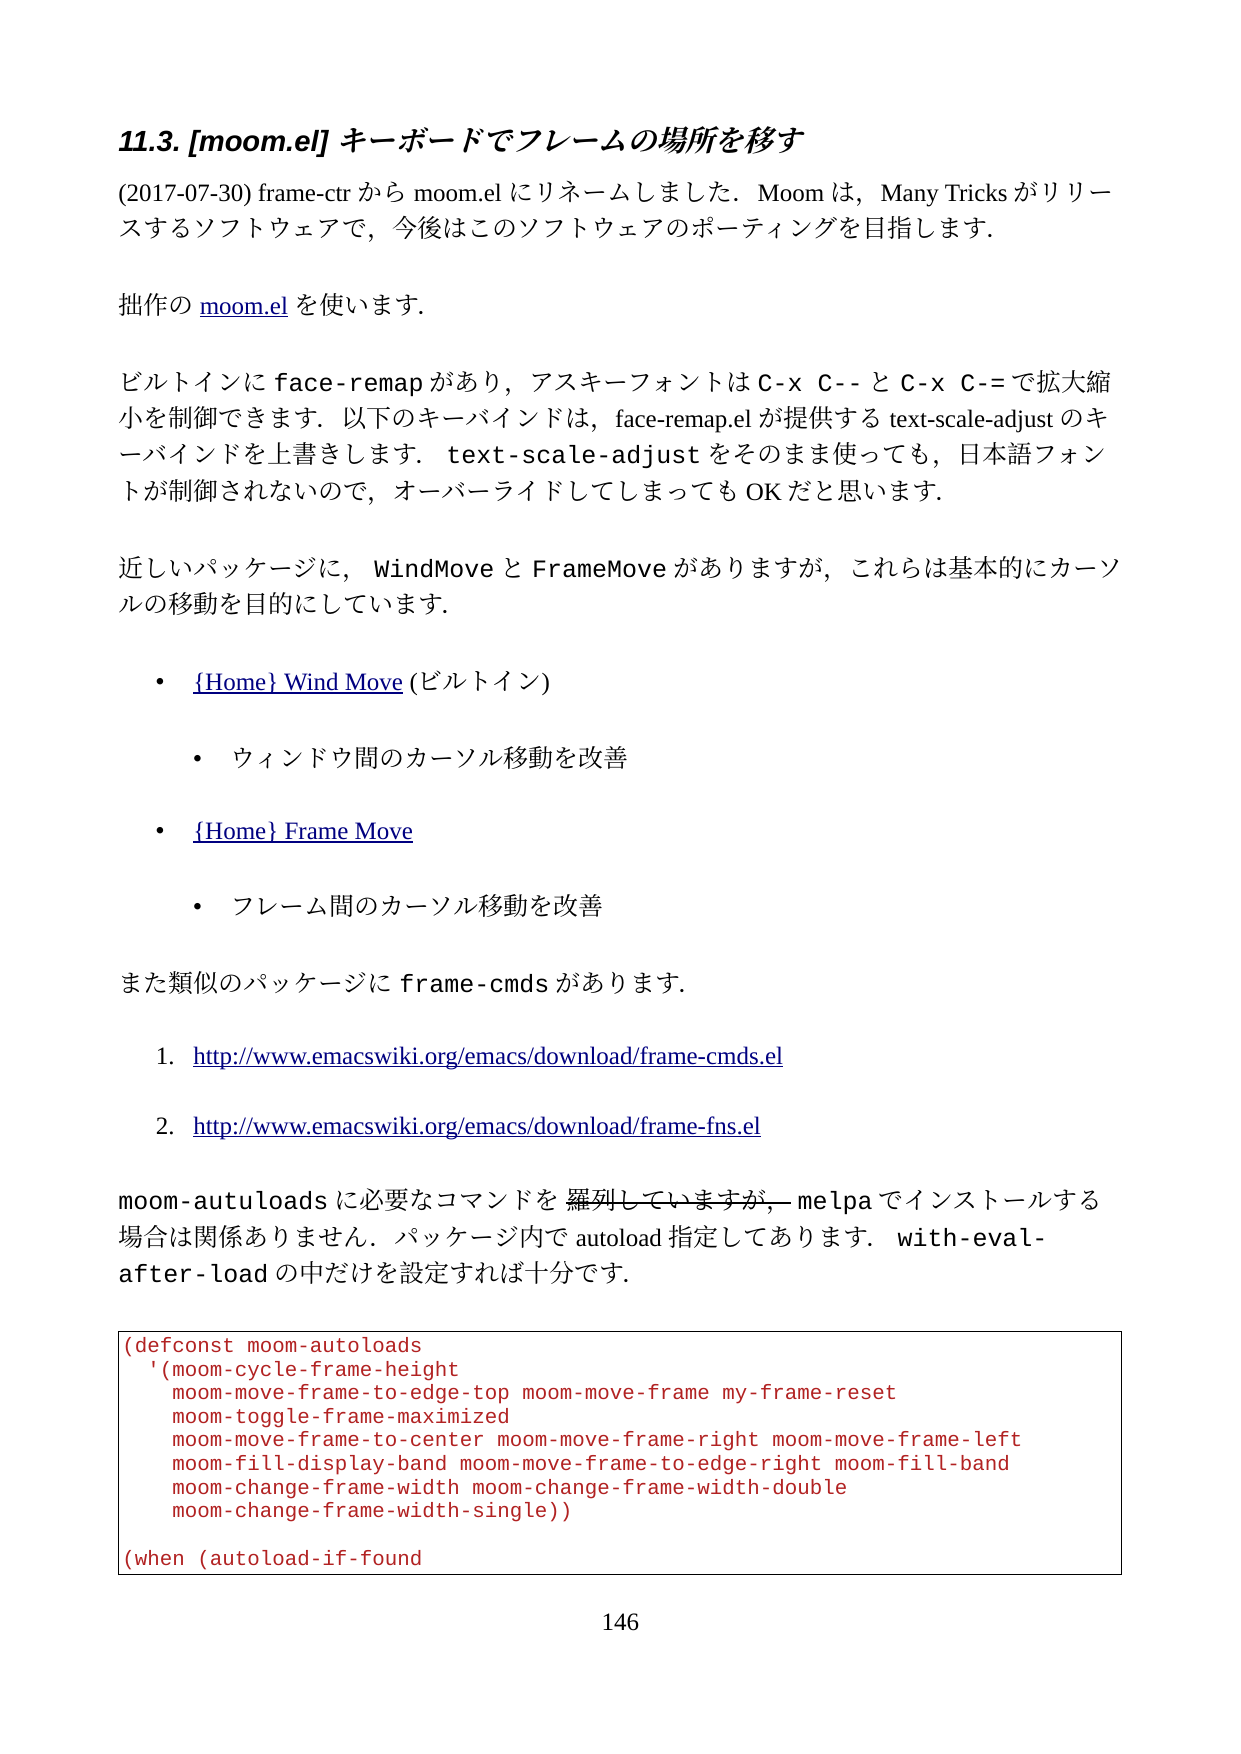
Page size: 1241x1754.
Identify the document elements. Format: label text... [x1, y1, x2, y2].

text 近しいパッケージに， WindMove と FrameMove がありますが，これらは基本的にカーソルの移動を目的にしています． [118, 548, 1122, 649]
text '(moom-cycle-frame-height [119, 1354, 1121, 1378]
text moom-move-frame-to-edge-top moom-move-frame my-frame-reset [119, 1378, 1121, 1402]
text (defconst moom-autoloads [119, 1332, 1121, 1354]
text moom-change-frame-width moom-change-frame-width-double [119, 1473, 1121, 1496]
text (2017-07-30) frame-ctr から moom.el にリネームしました．Moom は，Many Tricks がリリースするソフトウェアで，今後はこのソフトウェアのポーティングを目指します． [118, 172, 1122, 273]
list ウィンドウ間のカーソル移動を改善 [193, 739, 1122, 804]
list http://www.emacswiki.org/emacs/download/frame-cmds.el [156, 1041, 1122, 1098]
text moom-move-frame-to-center moom-move-frame-right moom-move-frame-left [119, 1426, 1121, 1449]
text moom-fill-display-band moom-move-frame-to-edge-right moom-fill-band [119, 1449, 1121, 1473]
text moom-change-frame-width-single)) [119, 1496, 1121, 1520]
list {Home} Frame Move [156, 816, 1122, 874]
text また類似のパッケージに frame-cmds があります． [118, 963, 1122, 1028]
text (when (autoload-if-found [119, 1544, 1121, 1574]
text 拙作の moom.el を使います． [118, 286, 1122, 350]
text moom-autuloads に必要なコマンドを 羅列していますが， melpa でインストールする場合は関係ありません．パッケージ内で autoload 指定してあります． with-eval-after-load の中だけを設定すれば十分です． [118, 1181, 1122, 1318]
list http://www.emacswiki.org/emacs/download/frame-fns.el [156, 1111, 1122, 1168]
list {Home} Wind Move (ビルトイン) [156, 662, 1122, 727]
text moom-toggle-frame-maximized [119, 1402, 1121, 1426]
subtitle [moom.el] キーボードでフレームの場所を移す [118, 118, 1122, 160]
list フレーム間のカーソル移動を改善 [193, 886, 1122, 951]
text ビルトインに face-remap があり，アスキーフォントは C-x C-- と C-x C-= で拡大縮小を制御できます．以下のキーバインドは，face-remap.el が提供する text-scale-adjust のキーバインドを上書きします． text-scale-adjust をそのまま使っても，日本語フォントが制御されないので，オーバーライドしてしまってもOKだと思います． [118, 363, 1122, 536]
